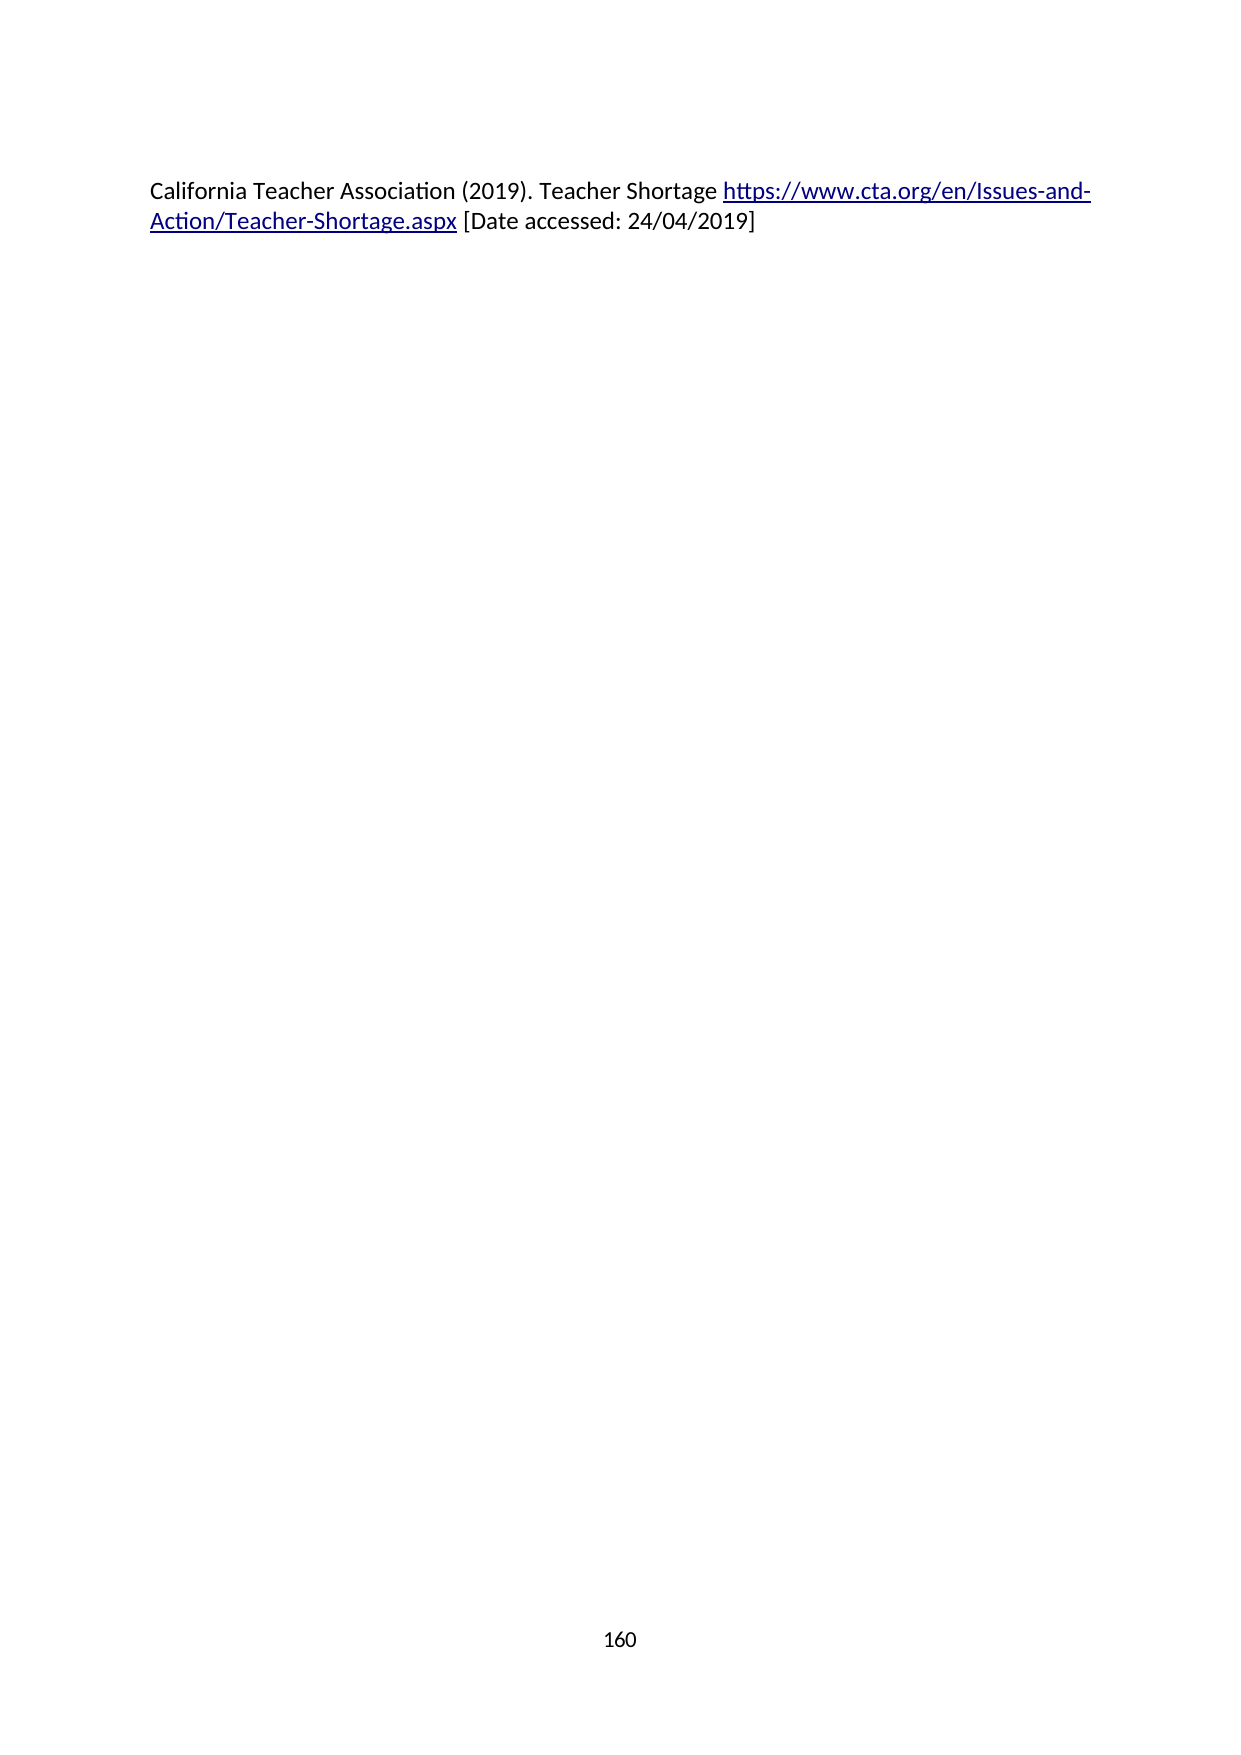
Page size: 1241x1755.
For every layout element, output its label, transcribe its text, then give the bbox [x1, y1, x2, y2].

text California Teacher Association (2019). Teacher Shortage https://www.cta.org/en/Issues-and- Action/Teacher-Shortage.aspx [Date accessed: 24/04/2019] [150, 175, 1091, 236]
